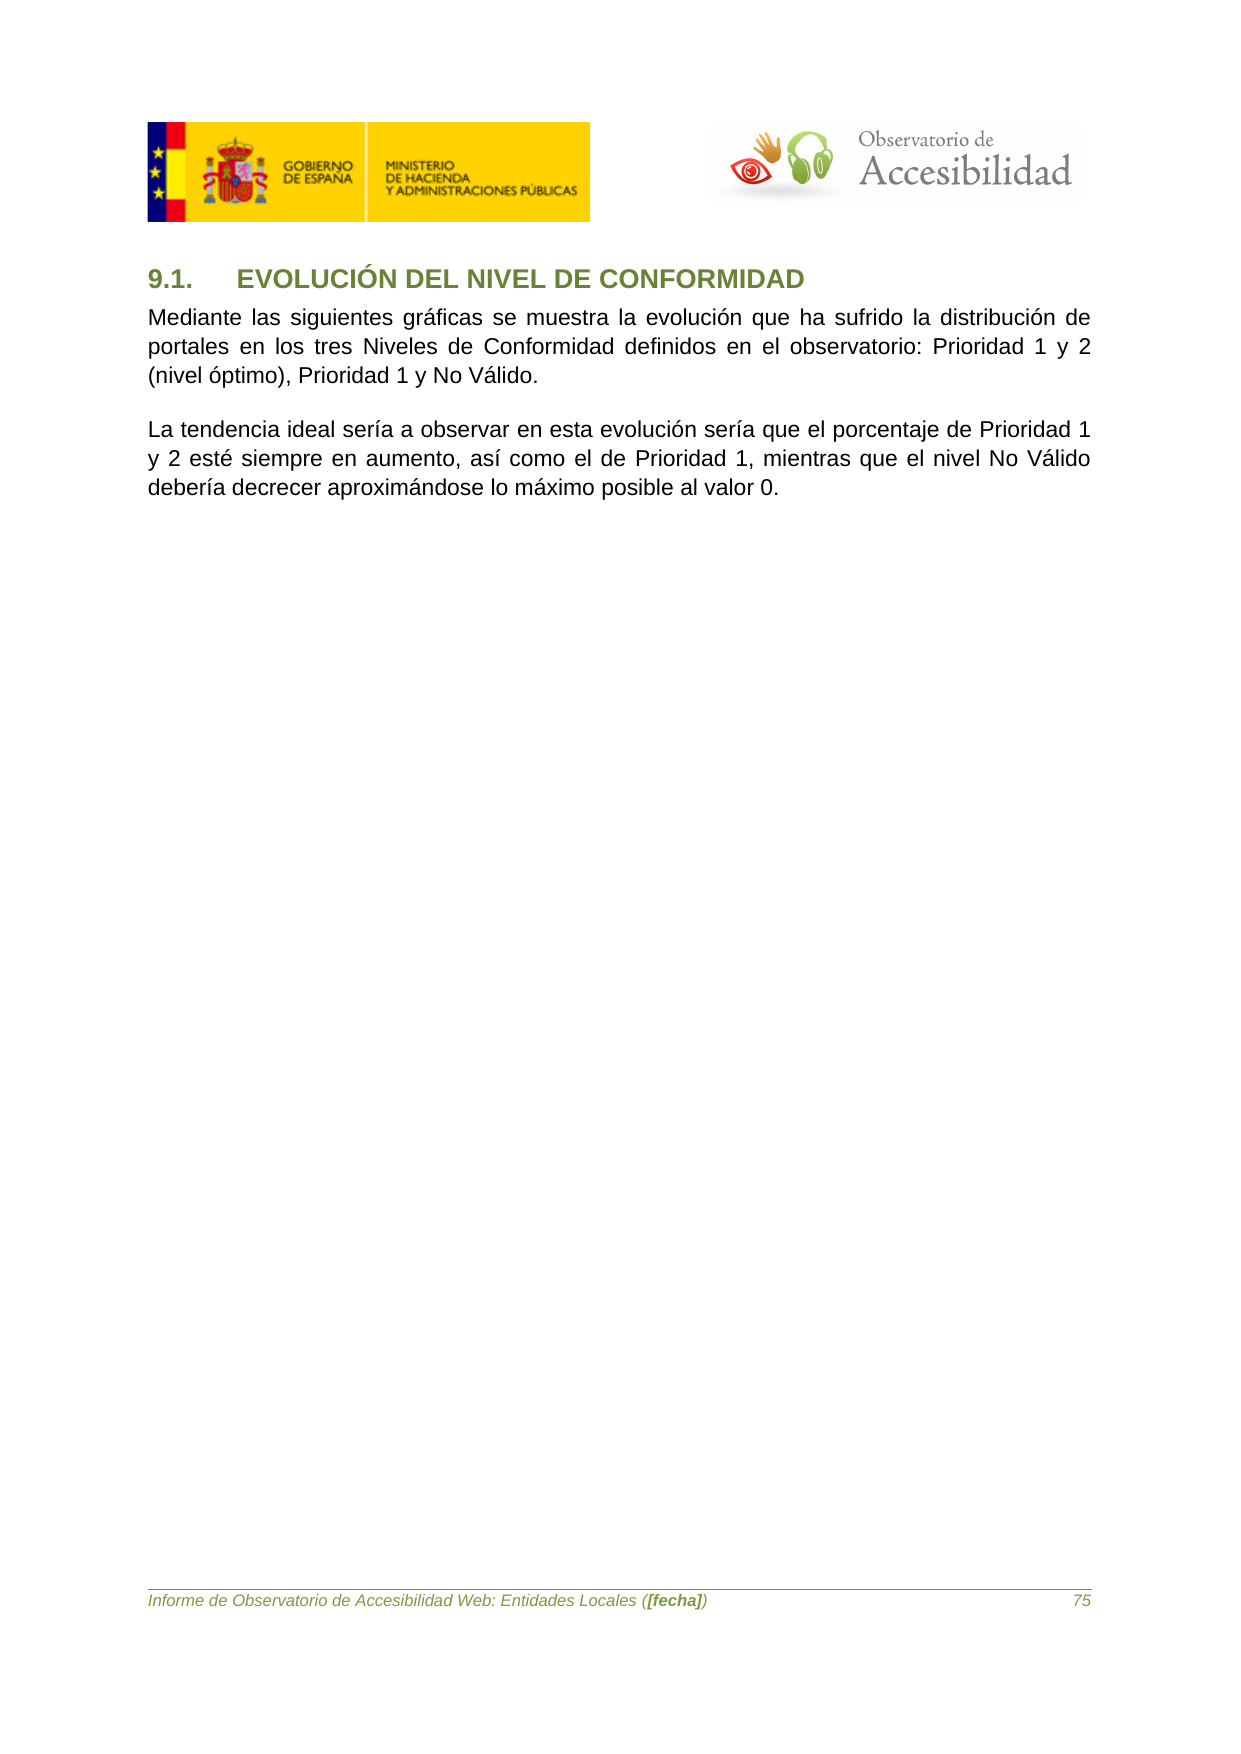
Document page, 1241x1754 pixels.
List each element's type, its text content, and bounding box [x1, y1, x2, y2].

text La tendencia ideal sería a observar en esta evolución sería que el porcentaje de Prioridad 1 y 2 esté siempre en aumento, así como el de Prioridad 1, mientras que el nivel No Válido debería decrecer aproximándose lo máximo posible al valor 0. [148, 416, 1092, 500]
picture [147, 122, 591, 222]
picture [710, 122, 1086, 205]
text Mediante las siguientes gráficas se muestra la evolución que ha sufrido la distribución de portales en los tres Niveles de Conformidad definidos en el observatorio: Prioridad 1 y 2 (nivel óptimo), Prioridad 1 y No Válido. [148, 304, 1092, 388]
list Evolución del Nivel de Conformidad [148, 263, 1092, 294]
